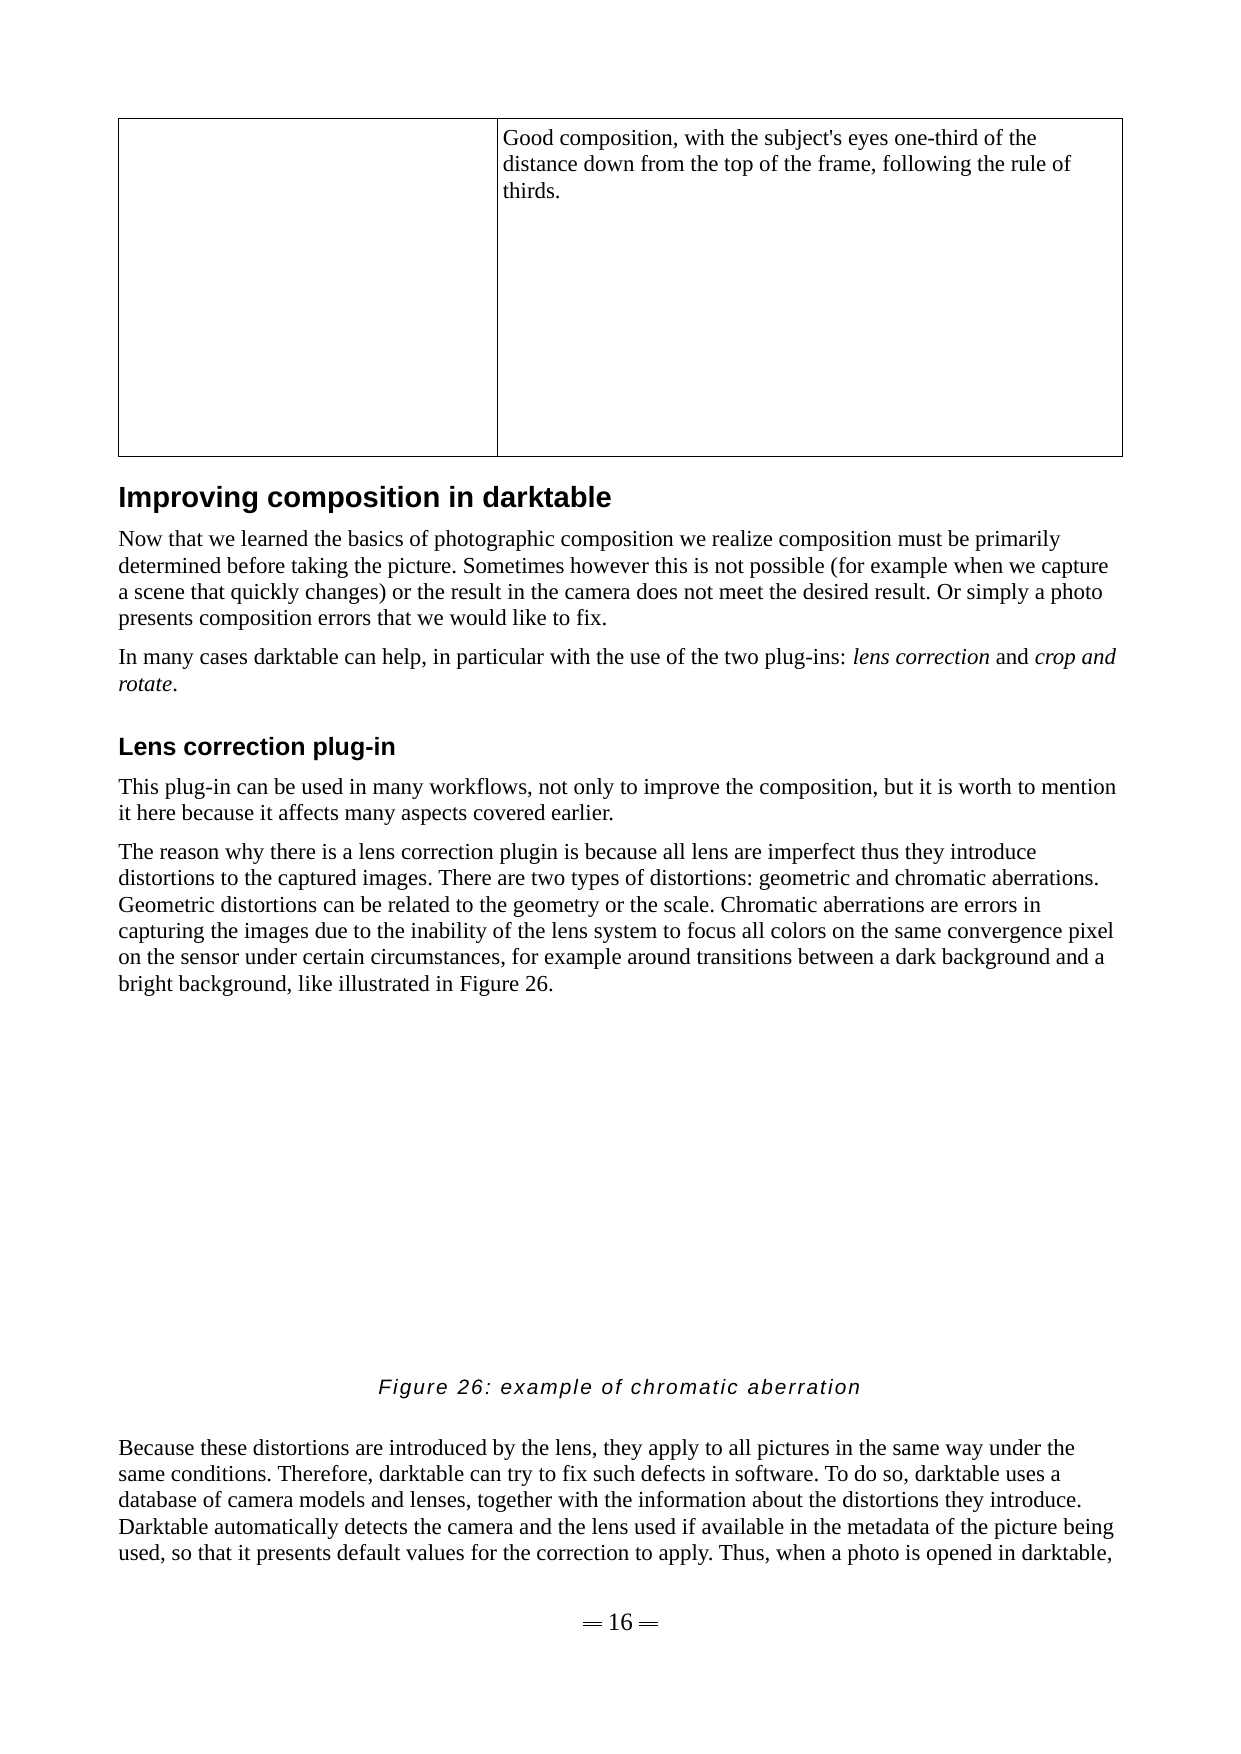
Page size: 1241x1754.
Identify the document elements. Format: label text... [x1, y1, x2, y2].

text Now that we learned the basics of photographic composition we realize composition must be primarily determined before taking the picture. Sometimes however this is not possible (for example when we capture a scene that quickly changes) or the result in the camera does not meet the desired result. Or simply a photo presents composition errors that we would like to fix. [118, 525, 1122, 631]
table_cell [119, 119, 497, 456]
table_cell Good composition, with the subject's eyes one-third of the distance down from the top of the frame, following the rule of thirds. [498, 119, 1122, 456]
subtitle Lens correction plug-in [118, 732, 1122, 761]
text The reason why there is a lens correction plugin is because all lens are imperfect thus they introduce distortions to the captured images. There are two types of distortions: geometric and chromatic aberrations. Geometric distortions can be related to the geometry or the scale. Chromatic aberrations are errors in capturing the images due to the inability of the lens system to focus all colors on the same convergence pixel on the sensor under certain circumstances, for example around transitions between a dark background and a bright background, like illustrated in Figure 26. [118, 838, 1122, 996]
text This plug-in can be used in many workflows, not only to improve the composition, but it is worth to mention it here because it affects many aspects covered earlier. [118, 773, 1122, 825]
text Figure 26: example of chromatic aberration [363, 1021, 877, 1399]
text Because these distortions are introduced by the lens, they apply to all pictures in the same way under the same conditions. Therefore, darktable can try to fix such defects in software. To do so, darktable uses a database of camera models and lenses, together with the information about the distortions they introduce. Darktable automatically detects the camera and the lens used if available in the metadata of the picture being used, so that it presents default values for the correction to apply. Thus, when a photo is opened in darktable, [118, 1008, 1122, 1566]
text In many cases darktable can help, in particular with the use of the two plug-ins: lens correction and crop and rotate. [118, 643, 1122, 696]
subtitle Improving composition in darktable [118, 480, 1122, 514]
